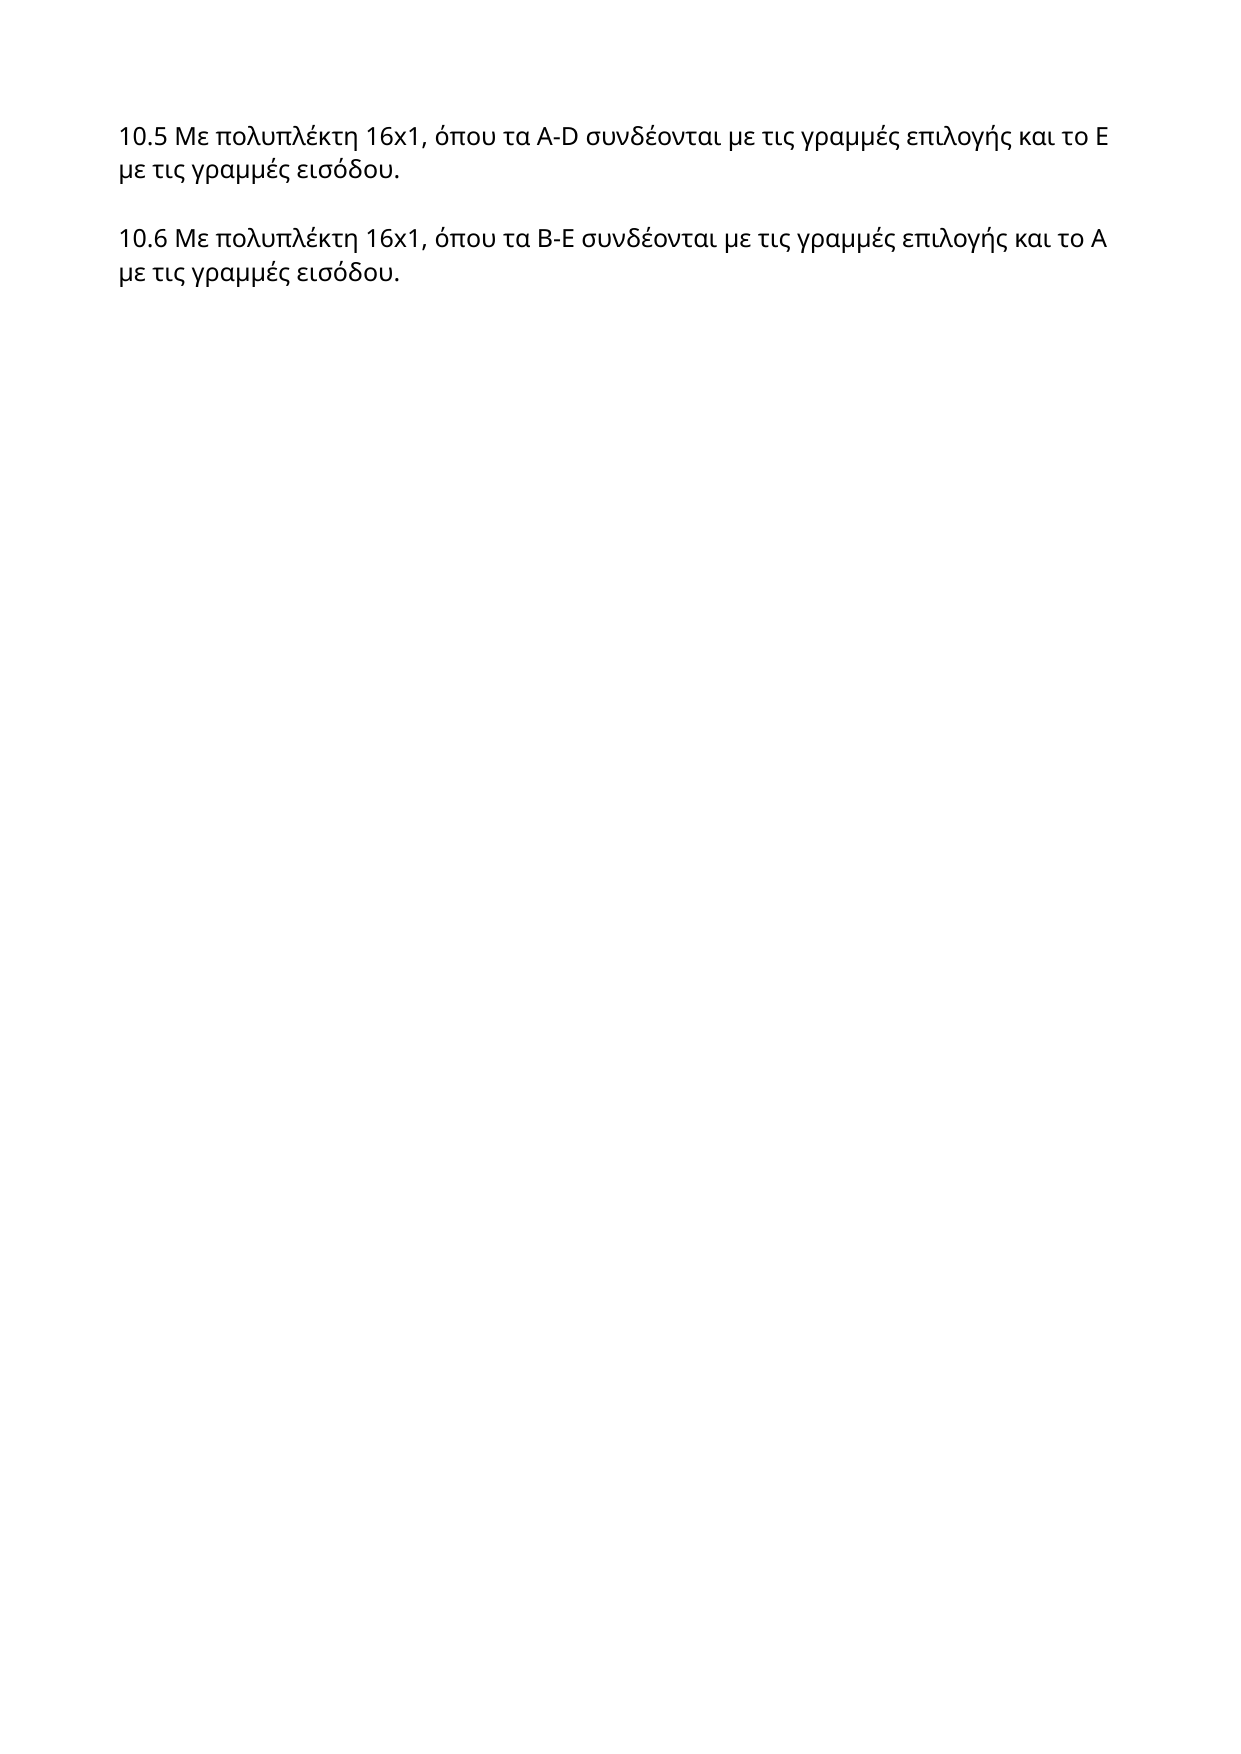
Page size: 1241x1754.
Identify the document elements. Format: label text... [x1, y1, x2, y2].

text 10.5 Με πολυπλέκτη 16x1, όπου τα A-D συνδέονται με τις γραμμές επιλογής και το Ε με τις γραμμές εισόδου. [118, 118, 1122, 186]
text 10.6 Με πολυπλέκτη 16x1, όπου τα Β-Ε συνδέονται με τις γραμμές επιλογής και το Α με τις γραμμές εισόδου. [118, 220, 1122, 288]
